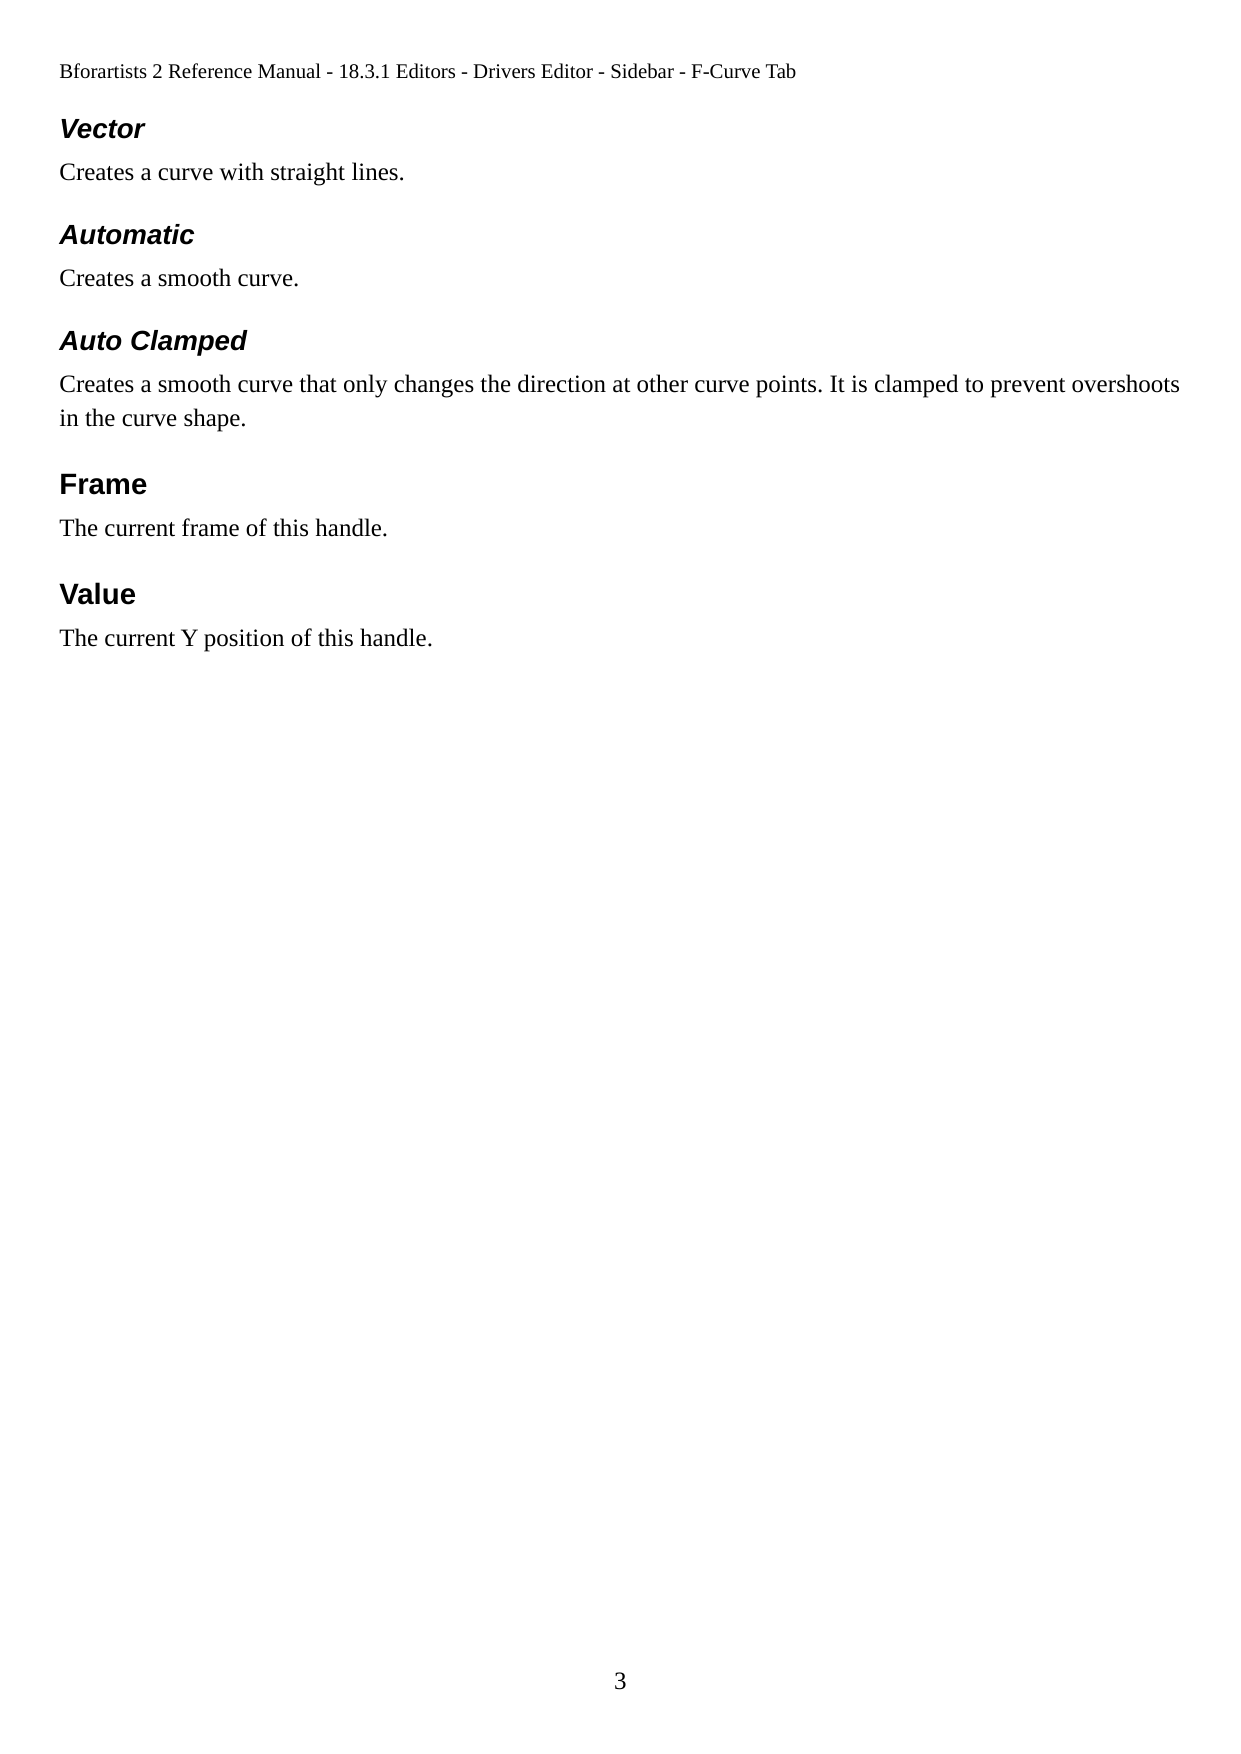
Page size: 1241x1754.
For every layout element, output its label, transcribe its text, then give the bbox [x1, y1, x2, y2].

subtitle Automatic [59, 218, 1181, 250]
subtitle Auto Clamped [59, 324, 1181, 356]
text Creates a smooth curve that only changes the direction at other curve points. It is clamped to prevent overshoots in the curve shape. [59, 369, 1181, 432]
subtitle Frame [59, 467, 1181, 501]
subtitle Vector [59, 113, 1181, 144]
text The current Y position of this handle. [59, 623, 1181, 652]
text The current frame of this handle. [59, 513, 1181, 542]
text Creates a curve with straight lines. [59, 157, 1181, 186]
text Creates a smooth curve. [59, 263, 1181, 292]
subtitle Value [59, 577, 1181, 611]
